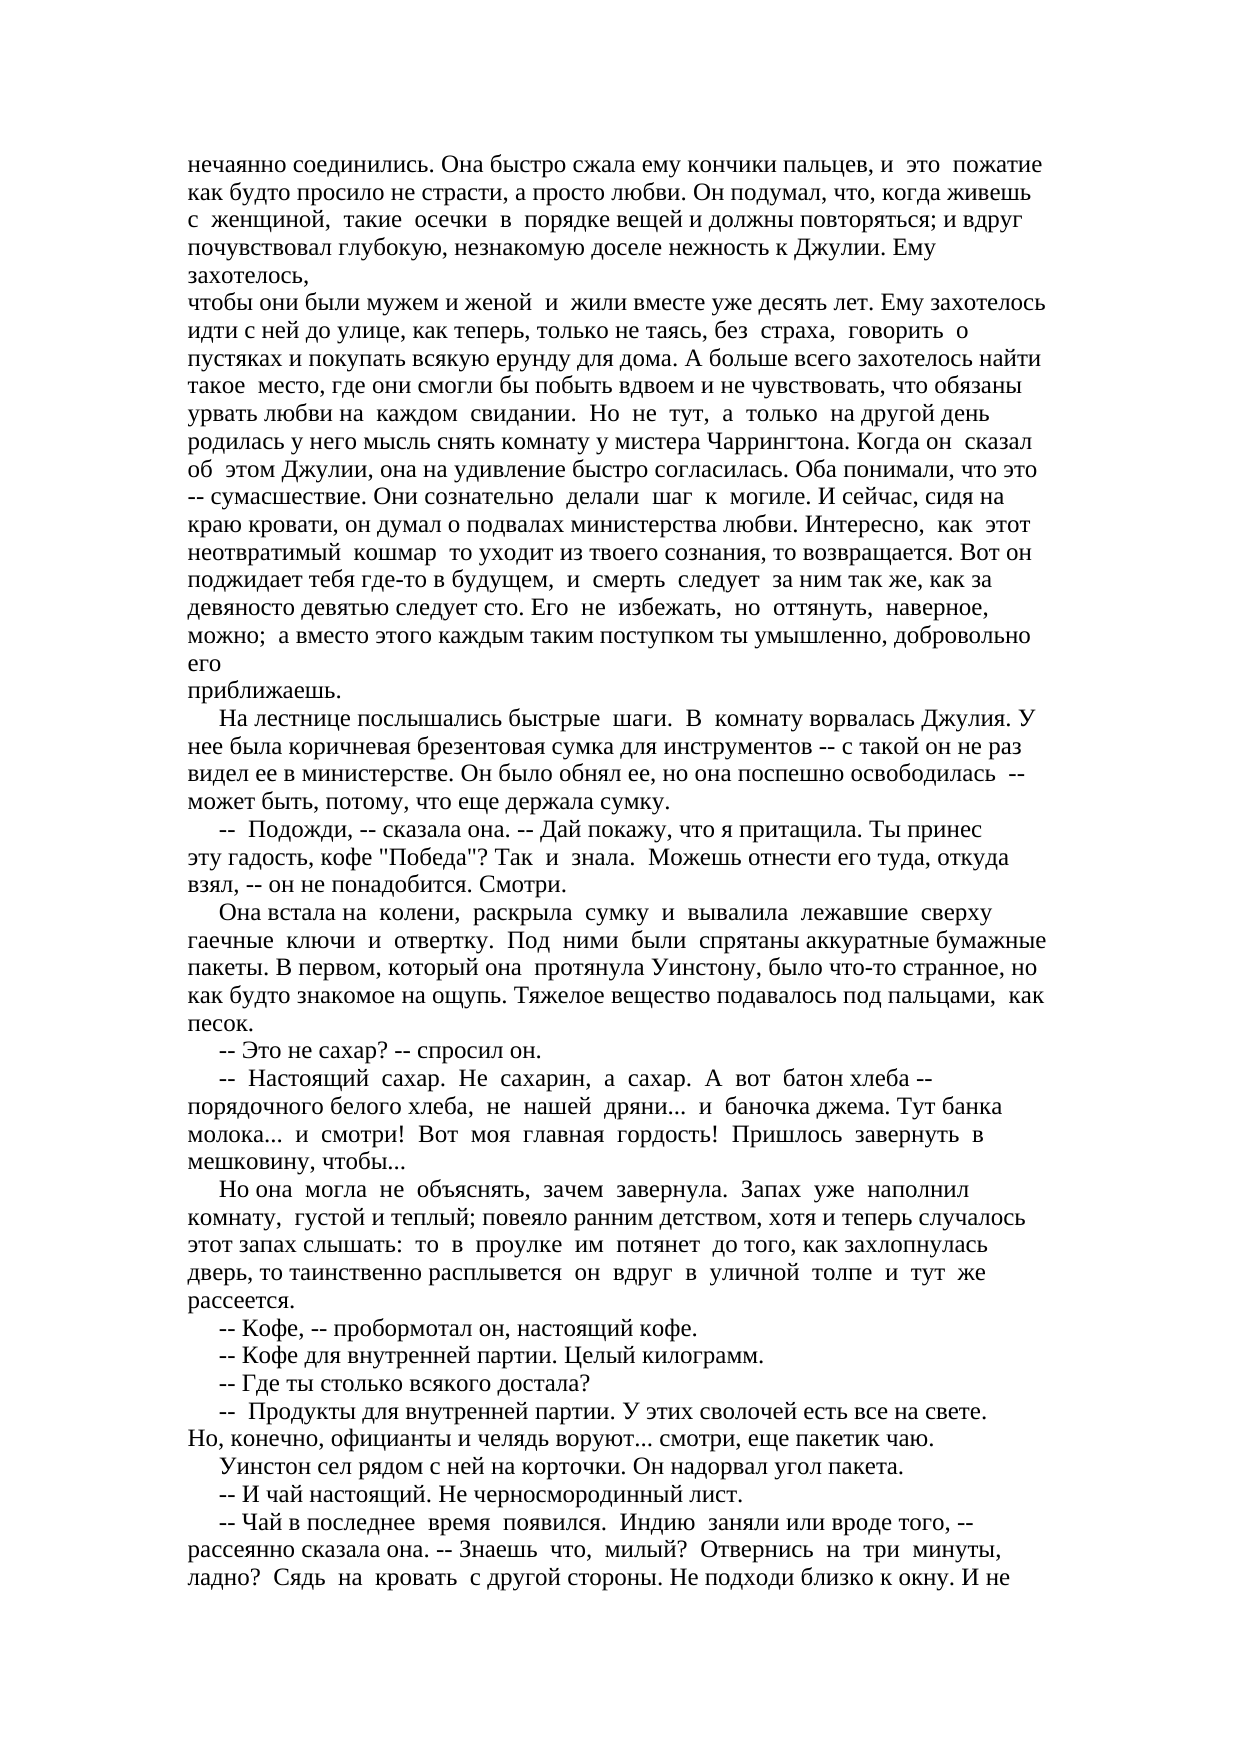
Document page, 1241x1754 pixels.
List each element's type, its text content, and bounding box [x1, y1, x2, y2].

text мешковину, чтобы... [187, 1147, 1053, 1175]
text нечаянно соединились. Она быстро сжала ему кончики пальцев, и это пожатие [187, 150, 1053, 178]
text песок. [187, 1009, 1053, 1037]
text комнату, густой и теплый; повеяло ранним детством, хотя и теперь случалось [187, 1203, 1053, 1231]
text -- Продукты для внутренней партии. У этих сволочей есть все на свете. [187, 1397, 1053, 1424]
text дверь, то таинственно расплывется он вдруг в уличной толпе и тут же [187, 1258, 1053, 1286]
text Но, конечно, официанты и челядь воруют... смотри, еще пакетик чаю. [187, 1424, 1053, 1452]
text неотвратимый кошмар то уходит из твоего сознания, то возвращается. Вот он [187, 538, 1053, 566]
text нее была коричневая брезентовая сумка для инструментов -- с такой он не раз [187, 732, 1053, 759]
text пакеты. В первом, который она протянула Уинстону, было что-то странное, но [187, 953, 1053, 981]
text краю кровати, он думал о подвалах министерства любви. Интересно, как этот [187, 510, 1053, 538]
text почувствовал глубокую, незнакомую доселе нежность к Джулии. Ему захотелось, [187, 233, 1053, 288]
text идти с ней до улице, как теперь, только не таясь, без страха, говорить о [187, 316, 1053, 344]
text родилась у него мысль снять комнату у мистера Чаррингтона. Когда он сказал [187, 427, 1053, 455]
text -- Кофе, -- пробормотал он, настоящий кофе. [187, 1314, 1053, 1341]
text как будто знакомое на ощупь. Тяжелое вещество подавалось под пальцами, как [187, 981, 1053, 1009]
text пустяках и покупать всякую ерунду для дома. А больше всего захотелось найти [187, 344, 1053, 372]
text взял, -- он не понадобится. Смотри. [187, 870, 1053, 898]
text порядочного белого хлеба, не нашей дряни... и баночка джема. Тут банка [187, 1092, 1053, 1120]
text чтобы они были мужем и женой и жили вместе уже десять лет. Ему захотелось [187, 288, 1053, 316]
text как будто просило не страсти, а просто любви. Он подумал, что, когда живешь [187, 178, 1053, 205]
text урвать любви на каждом свидании. Но не тут, а только на другой день [187, 399, 1053, 427]
text такое место, где они смогли бы побыть вдвоем и не чувствовать, что обязаны [187, 372, 1053, 399]
text Но она могла не объяснять, зачем завернула. Запах уже наполнил [187, 1175, 1053, 1203]
text -- Чай в последнее время появился. Индию заняли или вроде того, -- [187, 1508, 1053, 1535]
text Она встала на колени, раскрыла сумку и вывалила лежавшие сверху [187, 898, 1053, 926]
text ладно? Сядь на кровать с другой стороны. Не подходи близко к окну. И не [187, 1563, 1053, 1591]
text -- Кофе для внутренней партии. Целый килограмм. [187, 1341, 1053, 1369]
text гаечные ключи и отвертку. Под ними были спрятаны аккуратные бумажные [187, 926, 1053, 953]
text -- сумасшествие. Они сознательно делали шаг к могиле. И сейчас, сидя на [187, 482, 1053, 510]
text можно; а вместо этого каждым таким поступком ты умышленно, добровольно его [187, 621, 1053, 676]
text может быть, потому, что еще держала сумку. [187, 787, 1053, 815]
text Уинстон сел рядом с ней на корточки. Он надорвал угол пакета. [187, 1452, 1053, 1480]
text приближаешь. [187, 676, 1053, 704]
text молока... и смотри! Вот моя главная гордость! Пришлось завернуть в [187, 1120, 1053, 1147]
text об этом Джулии, она на удивление быстро согласилась. Оба понимали, что это [187, 455, 1053, 482]
text На лестнице послышались быстрые шаги. В комнату ворвалась Джулия. У [187, 704, 1053, 732]
text девяносто девятью следует сто. Его не избежать, но оттянуть, наверное, [187, 593, 1053, 621]
text поджидает тебя где-то в будущем, и смерть следует за ним так же, как за [187, 566, 1053, 593]
text -- Где ты столько всякого достала? [187, 1369, 1053, 1397]
text этот запах слышать: то в проулке им потянет до того, как захлопнулась [187, 1231, 1053, 1258]
text видел ее в министерстве. Он было обнял ее, но она поспешно освободилась -- [187, 759, 1053, 787]
text рассеется. [187, 1286, 1053, 1314]
text с женщиной, такие осечки в порядке вещей и должны повторяться; и вдруг [187, 205, 1053, 233]
text эту гадость, кофе "Победа"? Так и знала. Можешь отнести его туда, откуда [187, 843, 1053, 870]
text -- Это не сахар? -- спросил он. [187, 1037, 1053, 1064]
text -- Подожди, -- сказала она. -- Дай покажу, что я притащила. Ты принес [187, 815, 1053, 843]
text рассеянно сказала она. -- Знаешь что, милый? Отвернись на три минуты, [187, 1535, 1053, 1563]
text -- Настоящий сахар. Не сахарин, а сахар. А вот батон хлеба -- [187, 1064, 1053, 1092]
text -- И чай настоящий. Не черносмородинный лист. [187, 1480, 1053, 1508]
